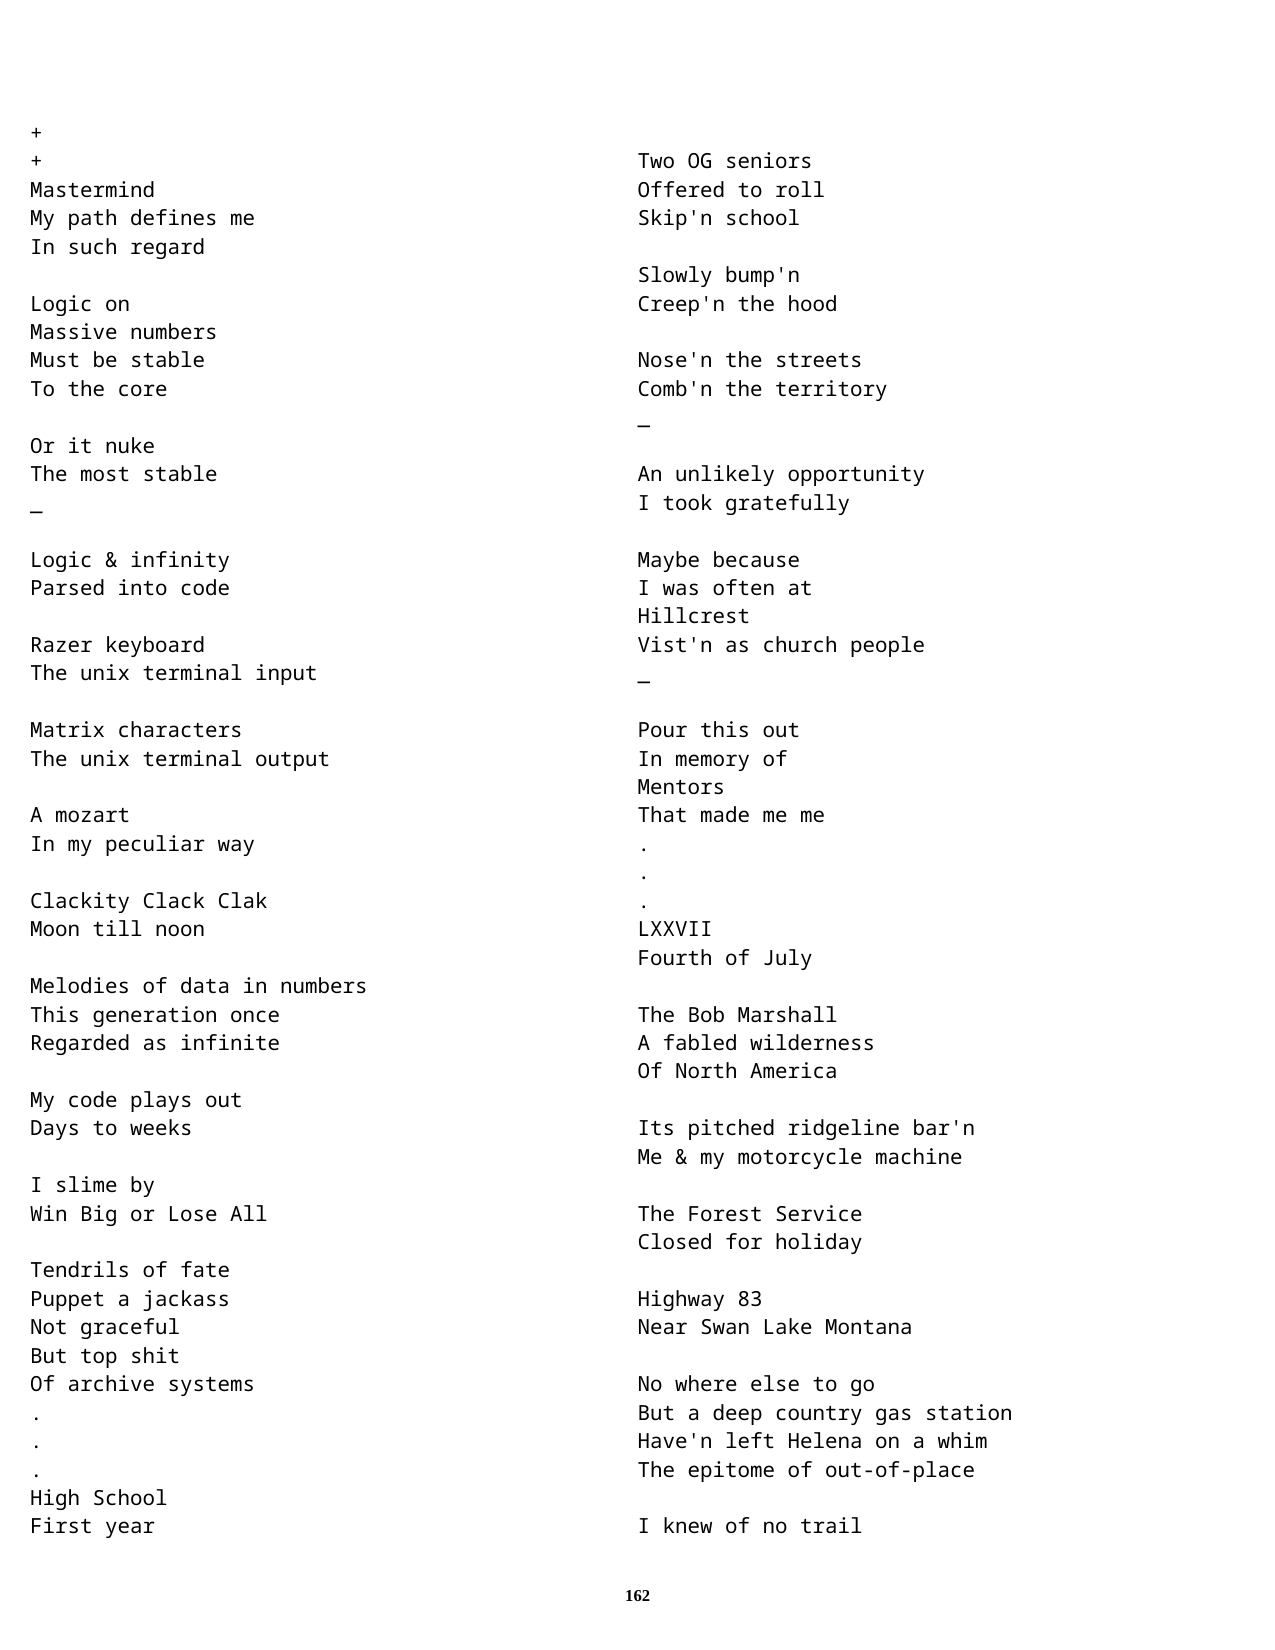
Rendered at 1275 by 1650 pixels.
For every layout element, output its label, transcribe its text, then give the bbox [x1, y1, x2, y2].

text . [637, 829, 1245, 857]
text Puppet a jackass [30, 1284, 637, 1312]
text No where else to go [637, 1369, 1245, 1398]
text Win Big or Lose All [30, 1199, 637, 1227]
text Massive numbers [30, 317, 637, 346]
text Slowly bump'n [637, 260, 1245, 289]
text But a deep country gas station [637, 1398, 1245, 1426]
text I was often at [637, 573, 1245, 602]
text Me & my motorcycle machine [637, 1142, 1245, 1170]
text In such regard [30, 232, 637, 260]
text Comb'n the territory [637, 374, 1245, 402]
text The epitome of out-of-place [637, 1455, 1245, 1483]
text Closed for holiday [637, 1227, 1245, 1256]
text Logic & infinity [30, 545, 637, 573]
text Of North America [637, 1057, 1245, 1085]
text I slime by [30, 1170, 637, 1199]
text . [637, 886, 1245, 914]
text Days to weeks [30, 1113, 637, 1142]
text In my peculiar way [30, 829, 637, 857]
text My code plays out [30, 1085, 637, 1113]
text Mentors [637, 772, 1245, 801]
text Creep'n the hood [637, 289, 1245, 317]
text LXXVII [637, 914, 1245, 943]
text Pour this out [637, 715, 1245, 744]
text _ [637, 658, 1245, 687]
text The unix terminal output [30, 744, 637, 772]
text Tendrils of fate [30, 1256, 637, 1284]
text Its pitched ridgeline bar'n [637, 1113, 1245, 1142]
text Maybe because [637, 545, 1245, 573]
text + [30, 118, 637, 147]
text + [30, 147, 637, 175]
text Vist'n as church people [637, 630, 1245, 658]
text High School [30, 1483, 637, 1512]
text . [30, 1455, 637, 1483]
text The Bob Marshall [637, 1000, 1245, 1028]
text Parsed into code [30, 573, 637, 602]
text Razer keyboard [30, 630, 637, 658]
text Not graceful [30, 1312, 637, 1341]
text Regarded as infinite [30, 1028, 637, 1057]
text Or it nuke [30, 431, 637, 459]
text Mastermind [30, 175, 637, 203]
text First year [30, 1512, 637, 1540]
text Matrix characters [30, 715, 637, 744]
text . [637, 857, 1245, 886]
text Logic on [30, 289, 637, 317]
text _ [30, 488, 637, 516]
text Melodies of data in numbers [30, 971, 637, 1000]
text The Forest Service [637, 1199, 1245, 1227]
text I knew of no trail [637, 1512, 1245, 1540]
text This generation once [30, 1000, 637, 1028]
text In memory of [637, 744, 1245, 772]
text The unix terminal input [30, 658, 637, 687]
text Highway 83 [637, 1284, 1245, 1312]
text . [30, 1398, 637, 1426]
text _ [637, 402, 1245, 431]
text Moon till noon [30, 914, 637, 943]
text That made me me [637, 801, 1245, 829]
text . [30, 1426, 637, 1455]
text Hillcrest [637, 602, 1245, 630]
text I took gratefully [637, 488, 1245, 516]
text Skip'n school [637, 203, 1245, 232]
text Two OG seniors [637, 147, 1245, 175]
text Clackity Clack Clak [30, 886, 637, 914]
text An unlikely opportunity [637, 459, 1245, 488]
text Nose'n the streets [637, 346, 1245, 374]
text The most stable [30, 459, 637, 488]
text Fourth of July [637, 943, 1245, 971]
text But top shit [30, 1341, 637, 1369]
text Near Swan Lake Montana [637, 1312, 1245, 1341]
text To the core [30, 374, 637, 402]
text A mozart [30, 801, 637, 829]
text My path defines me [30, 203, 637, 232]
text Must be stable [30, 346, 637, 374]
text A fabled wilderness [637, 1028, 1245, 1057]
text Of archive systems [30, 1369, 637, 1398]
text Have'n left Helena on a whim [637, 1426, 1245, 1455]
text Offered to roll [637, 175, 1245, 203]
